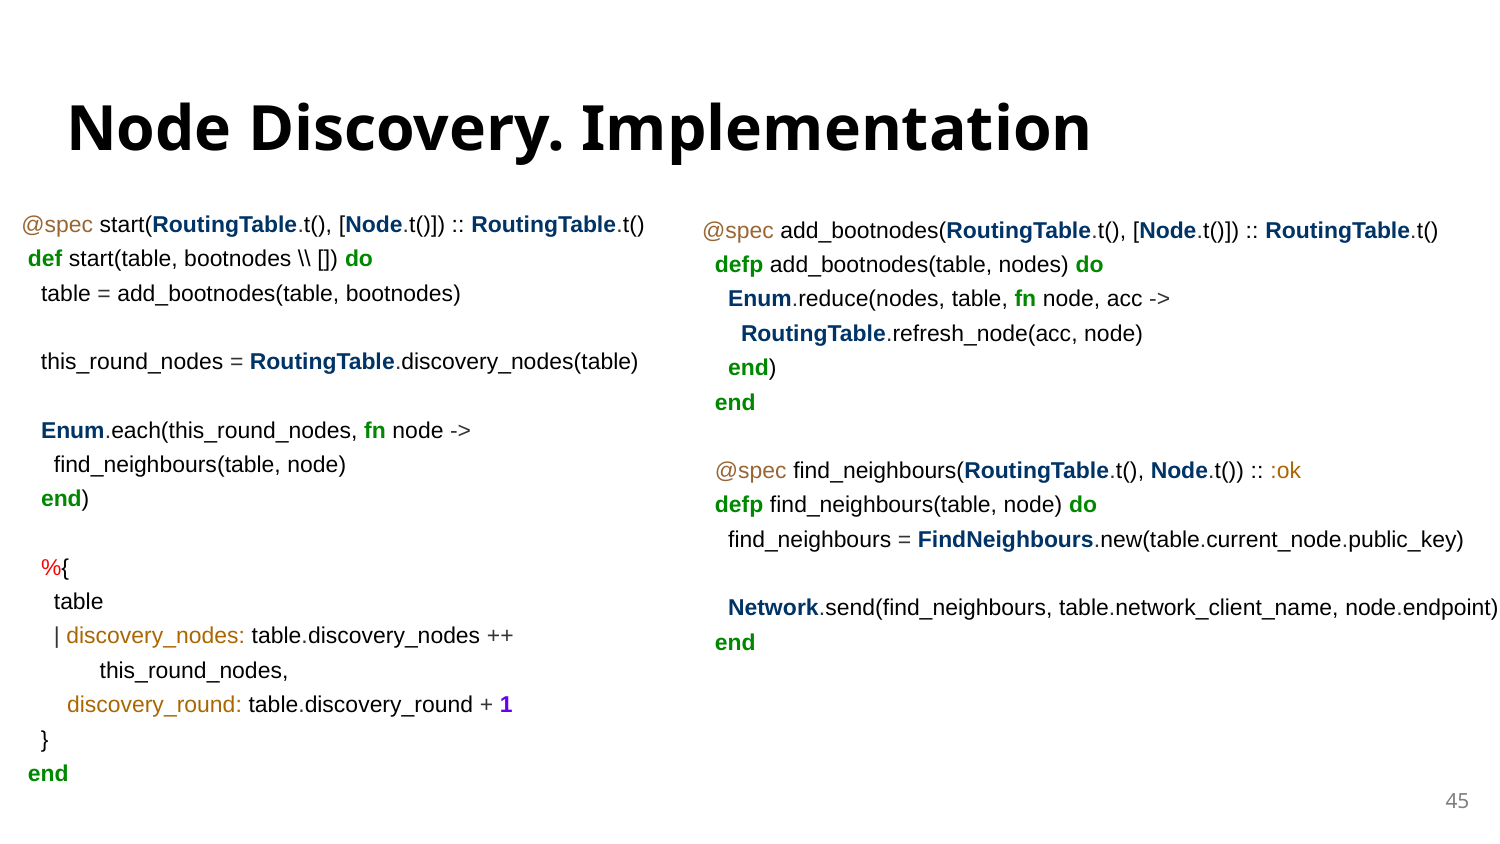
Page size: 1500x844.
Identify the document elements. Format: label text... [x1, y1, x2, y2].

slide_number [1394, 769, 1484, 834]
title Node Discovery. Implementation [51, 72, 1449, 176]
text_box @spec add_bootnodes(RoutingTable.t(), [Node.t()]) :: RoutingTable.t() defp add_bootnodes(table, nodes) do Enum.reduce(nodes, table, fn node, acc -> RoutingTable.refresh_node(acc, node) end) end @spec find_neighbours(RoutingTable.t(), Node.t()) :: :ok defp find_neighbours(table, node) do find_neighbours = FindNeighbours.new(table.current_node.public_key) Network.send(find_neighbours, table.network_client_name, node.endpoint) end [687, 193, 1500, 670]
list @spec start(RoutingTable.t(), [Node.t()]) :: RoutingTable.t() def start(table, bootnodes \\ []) do table = add_bootnodes(table, bootnodes) this_round_nodes = RoutingTable.discovery_nodes(table) Enum.each(this_round_nodes, fn node -> find_neighbours(table, node) end) %{ table | discovery_nodes: table.discovery_nodes ++ this_round_nodes, discovery_round: table.discovery_round + 1 } end [0, 187, 688, 748]
